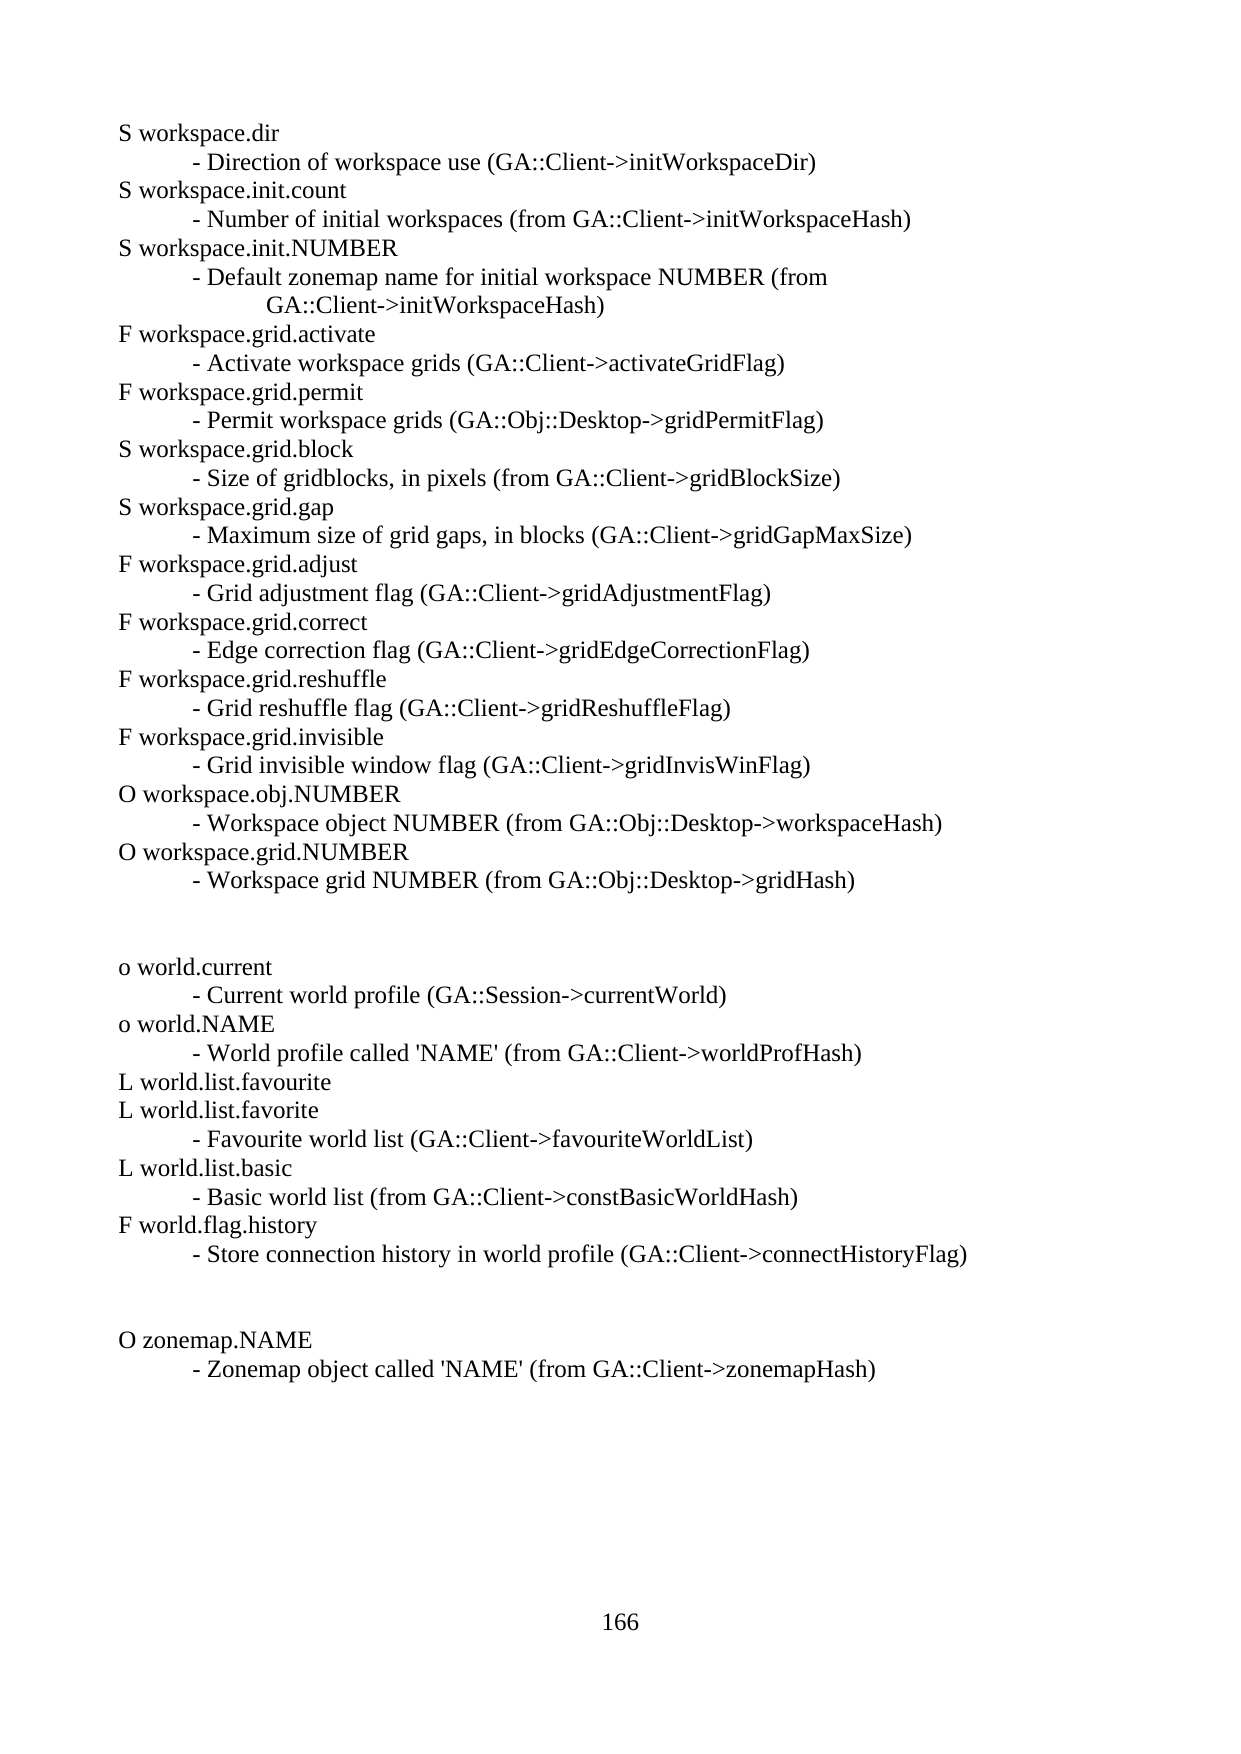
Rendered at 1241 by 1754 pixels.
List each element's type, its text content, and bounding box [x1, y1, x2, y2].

text - Permit workspace grids (GA::Obj::Desktop->gridPermitFlag) [118, 406, 1122, 434]
text - Workspace object NUMBER (from GA::Obj::Desktop->workspaceHash) [118, 808, 1122, 837]
text - Default zonemap name for initial workspace NUMBER (from [118, 262, 1122, 291]
text F workspace.grid.correct [118, 607, 1122, 636]
text - Favourite world list (GA::Client->favouriteWorldList) [118, 1124, 1122, 1153]
text - Grid adjustment flag (GA::Client->gridAdjustmentFlag) [118, 578, 1122, 607]
text o world.NAME [118, 1009, 1122, 1038]
text S workspace.grid.block [118, 434, 1122, 463]
text - Size of gridblocks, in pixels (from GA::Client->gridBlockSize) [118, 463, 1122, 492]
text - Activate workspace grids (GA::Client->activateGridFlag) [118, 348, 1122, 377]
text - Direction of workspace use (GA::Client->initWorkspaceDir) [118, 147, 1122, 176]
text O workspace.obj.NUMBER [118, 779, 1122, 808]
text F workspace.grid.activate [118, 319, 1122, 348]
text F workspace.grid.reshuffle [118, 664, 1122, 693]
text S workspace.dir [118, 118, 1122, 147]
text S workspace.init.count [118, 176, 1122, 204]
text - World profile called 'NAME' (from GA::Client->worldProfHash) [118, 1038, 1122, 1067]
text - Workspace grid NUMBER (from GA::Obj::Desktop->gridHash) [118, 866, 1122, 894]
text - Edge correction flag (GA::Client->gridEdgeCorrectionFlag) [118, 636, 1122, 664]
text L world.list.basic [118, 1153, 1122, 1182]
text F workspace.grid.invisible [118, 722, 1122, 751]
text GA::Client->initWorkspaceHash) [118, 291, 1122, 319]
text L world.list.favourite [118, 1067, 1122, 1096]
text F world.flag.history [118, 1211, 1122, 1239]
text - Basic world list (from GA::Client->constBasicWorldHash) [118, 1182, 1122, 1211]
text F workspace.grid.adjust [118, 549, 1122, 578]
text S workspace.grid.gap [118, 492, 1122, 521]
text - Current world profile (GA::Session->currentWorld) [118, 981, 1122, 1009]
text - Grid invisible window flag (GA::Client->gridInvisWinFlag) [118, 751, 1122, 779]
text O zonemap.NAME [118, 1326, 1122, 1354]
text S workspace.init.NUMBER [118, 233, 1122, 262]
text F workspace.grid.permit [118, 377, 1122, 406]
text L world.list.favorite [118, 1096, 1122, 1124]
text - Number of initial workspaces (from GA::Client->initWorkspaceHash) [118, 204, 1122, 233]
text - Grid reshuffle flag (GA::Client->gridReshuffleFlag) [118, 693, 1122, 722]
text O workspace.grid.NUMBER [118, 837, 1122, 866]
text - Store connection history in world profile (GA::Client->connectHistoryFlag) [118, 1239, 1122, 1268]
text - Zonemap object called 'NAME' (from GA::Client->zonemapHash) [118, 1354, 1122, 1383]
text - Maximum size of grid gaps, in blocks (GA::Client->gridGapMaxSize) [118, 521, 1122, 549]
text o world.current [118, 952, 1122, 981]
